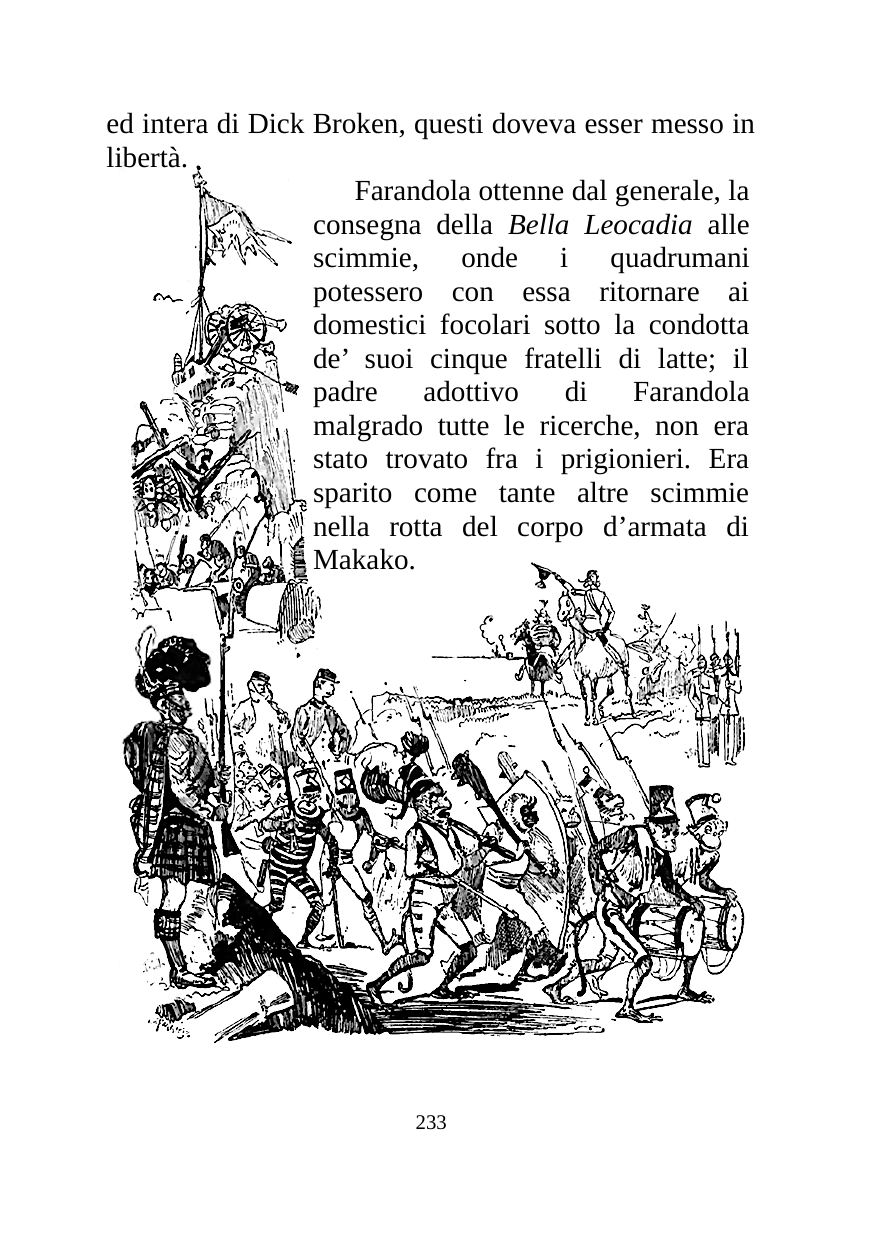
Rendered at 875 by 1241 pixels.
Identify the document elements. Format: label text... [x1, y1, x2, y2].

picture [126, 160, 133, 166]
picture [119, 160, 751, 1047]
text ed intera di Dick Broken, questi doveva esser messo in libertà. [106, 106, 756, 173]
